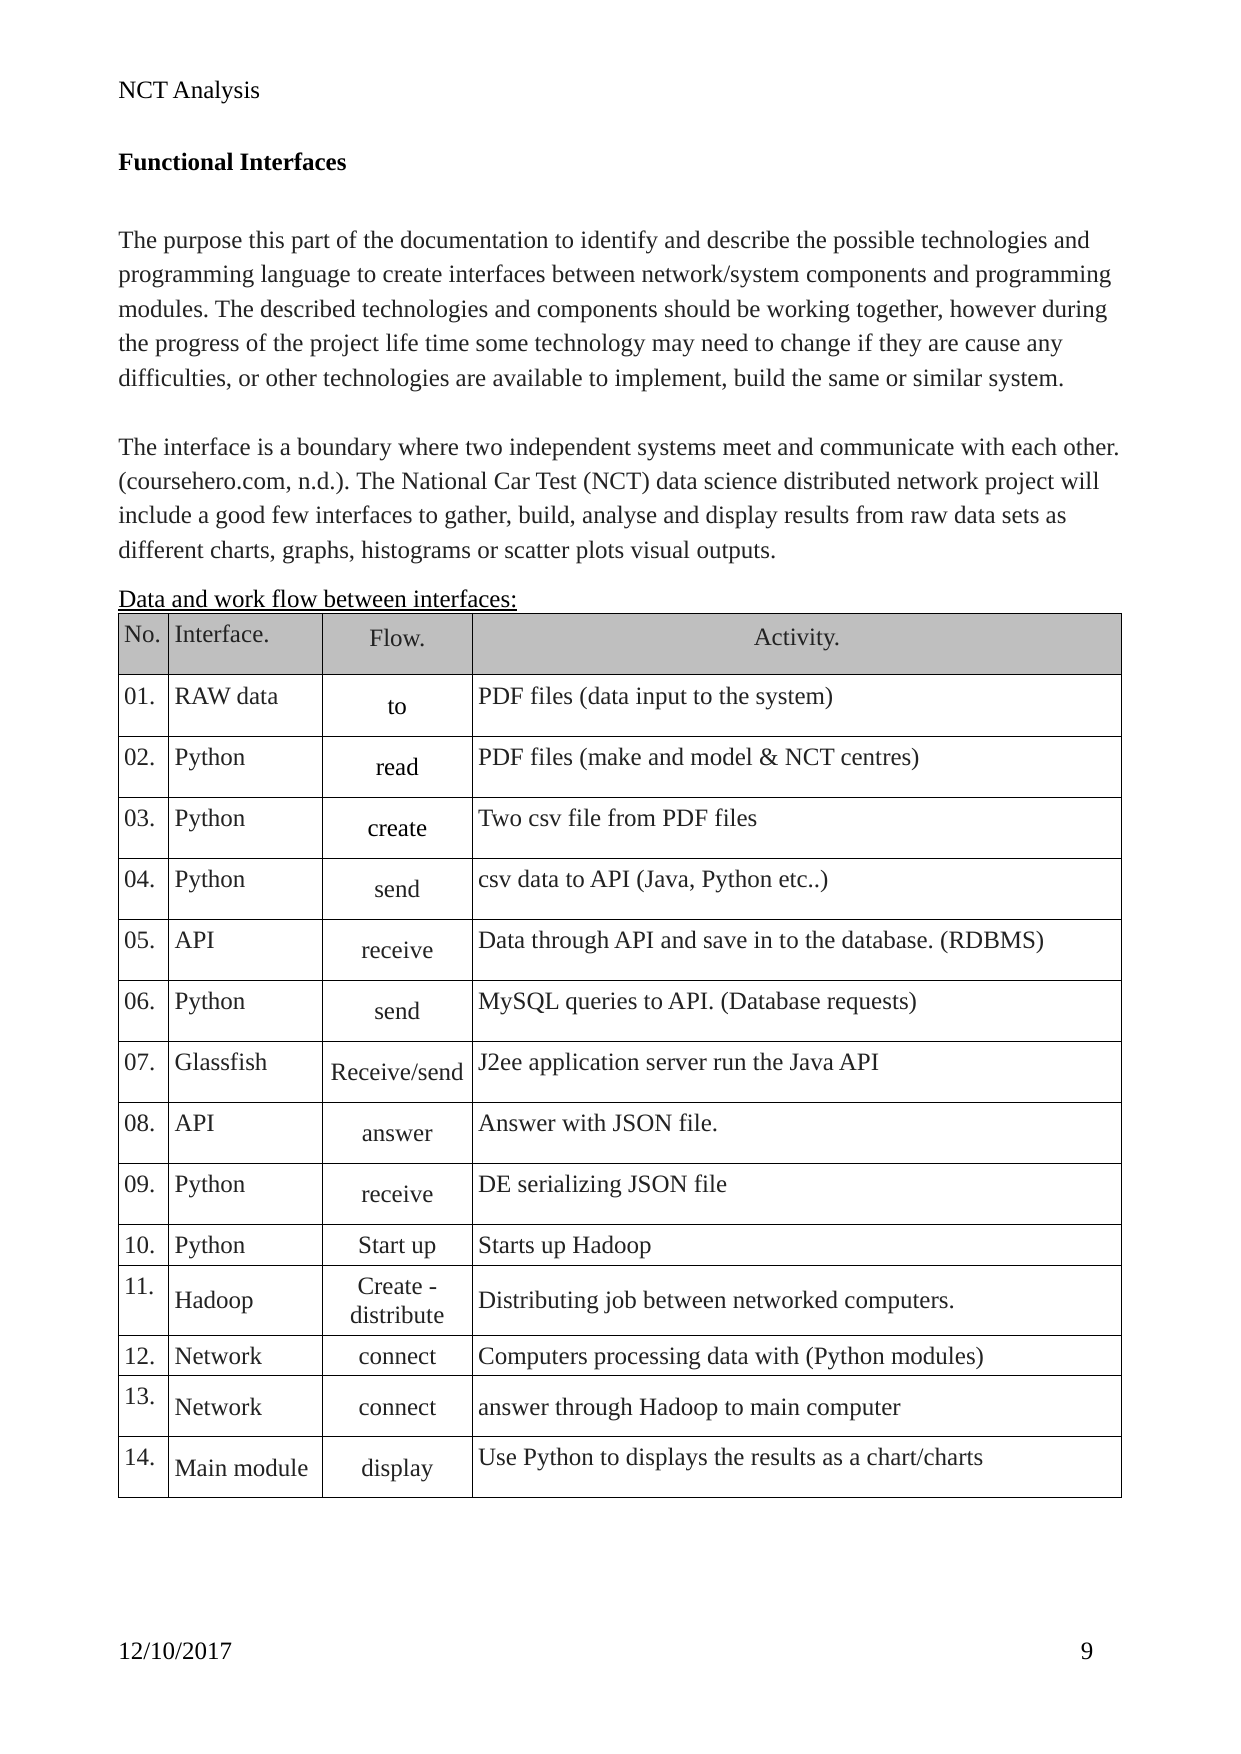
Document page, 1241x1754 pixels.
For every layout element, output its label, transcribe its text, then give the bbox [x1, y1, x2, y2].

table_cell create [323, 798, 472, 858]
table_cell 13. [119, 1376, 168, 1436]
text The purpose this part of the documentation to identify and describe the possible technologies and programming language to create interfaces between network/system components and programming modules. The described technologies and components should be working together, however during the progress of the project life time some technology may need to change if they are cause any difficulties, or other technologies are available to implement, build the same or similar system. The interface is a boundary where two independent systems meet and communicate with each other. (coursehero.com, n.d.). The National Car Test (NCT) data science distributed network project will include a good few interfaces to gather, build, analyse and display results from raw data sets as different charts, graphs, histograms or scatter plots visual outputs. [118, 225, 1122, 564]
table_cell Python [169, 737, 322, 797]
table_cell Python [169, 981, 322, 1041]
table_cell 04. [119, 859, 168, 919]
table_cell J2ee application server run the Java API [473, 1042, 1121, 1102]
table_cell 09. [119, 1164, 168, 1224]
table_cell Network [169, 1376, 322, 1436]
table_cell 10. [119, 1225, 168, 1265]
table_cell Main module [169, 1437, 322, 1497]
text Data and work flow between interfaces: [118, 584, 1122, 613]
text ­Functional Interfaces [118, 147, 1122, 176]
table_cell receive [323, 1164, 472, 1224]
table_cell API [169, 920, 322, 980]
table_header No. [119, 614, 168, 674]
table_cell Glassfish [169, 1042, 322, 1102]
table_cell 11. [119, 1266, 168, 1334]
table_cell Start up [323, 1225, 472, 1265]
table_cell to [323, 675, 472, 736]
table_cell answer through Hadoop to main computer [473, 1376, 1121, 1436]
table_cell Network [169, 1336, 322, 1375]
table_cell 06. [119, 981, 168, 1041]
table_cell Create - distribute [323, 1266, 472, 1334]
table_cell Two csv file from PDF files [473, 798, 1121, 858]
table_cell Python [169, 859, 322, 919]
table_cell connect [323, 1336, 472, 1375]
table_cell send [323, 859, 472, 919]
table_cell Answer with JSON file. [473, 1103, 1121, 1163]
table_cell Data through API and save in to the database. (RDBMS) [473, 920, 1121, 980]
table_cell DE serializing JSON file [473, 1164, 1121, 1224]
table_cell display [323, 1437, 472, 1497]
table_cell PDF files (data input to the system) [473, 675, 1121, 736]
table_cell send [323, 981, 472, 1041]
table_cell 01. [119, 675, 168, 736]
table_cell API [169, 1103, 322, 1163]
table_cell 12. [119, 1336, 168, 1375]
table_cell 14. [119, 1437, 168, 1497]
table_cell 03. [119, 798, 168, 858]
table_cell Hadoop [169, 1266, 322, 1334]
table_header Activity. [473, 614, 1121, 674]
table_cell PDF files (make and model & NCT centres) [473, 737, 1121, 797]
table_cell read [323, 737, 472, 797]
table_cell Use Python to displays the results as a chart/charts [473, 1437, 1121, 1497]
text [118, 1596, 1122, 1625]
table_cell Python [169, 798, 322, 858]
table_cell Python [169, 1225, 322, 1265]
table_cell connect [323, 1376, 472, 1436]
table_cell Starts up Hadoop [473, 1225, 1121, 1265]
table_cell receive [323, 920, 472, 980]
table_cell Distributing job between networked computers. [473, 1266, 1121, 1334]
table_cell Python [169, 1164, 322, 1224]
table_header Interface. [169, 614, 322, 674]
table_cell 05. [119, 920, 168, 980]
table_cell Receive/send [323, 1042, 472, 1102]
table_cell 02. [119, 737, 168, 797]
table_cell MySQL queries to API. (Database requests) [473, 981, 1121, 1041]
table_cell Computers processing data with (Python modules) [473, 1336, 1121, 1375]
table_header Flow. [323, 614, 472, 674]
table_cell answer [323, 1103, 472, 1163]
table_cell RAW data [169, 675, 322, 736]
table_cell 07. [119, 1042, 168, 1102]
table_cell csv data to API (Java, Python etc..) [473, 859, 1121, 919]
table_cell 08. [119, 1103, 168, 1163]
